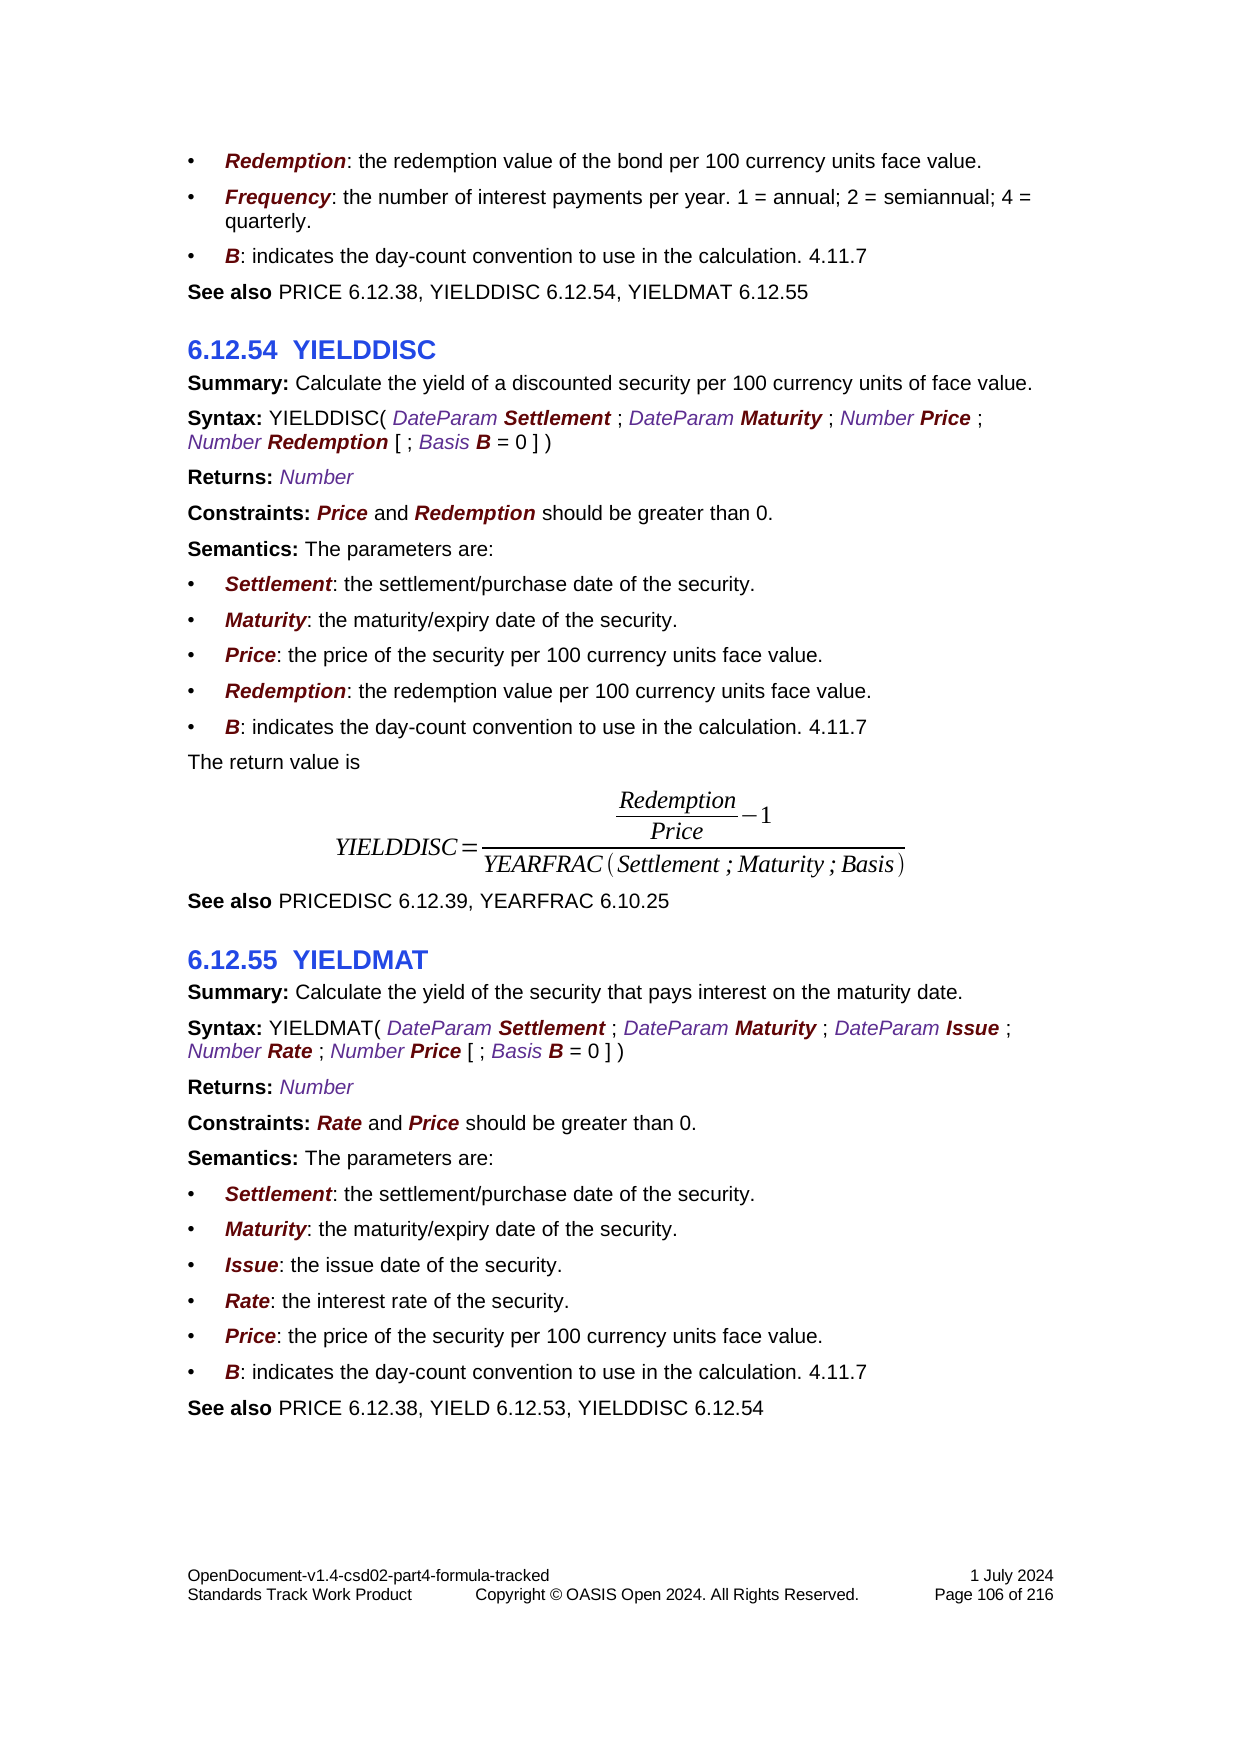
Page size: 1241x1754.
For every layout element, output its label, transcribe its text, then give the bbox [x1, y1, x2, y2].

text See also PRICE 6.12.38, YIELD 6.12.53, YIELDDISC 6.12.54 [187, 1396, 1053, 1419]
list Maturity: the maturity/expiry date of the security. [187, 1218, 1053, 1241]
text Syntax: YIELDDISC( DateParam Settlement ; DateParam Maturity ; Number Price ; Number Redemption [ ; Basis B = 0 ] ) [187, 407, 1053, 454]
text Constraints: Rate and Price should be greater than 0. [187, 1111, 1053, 1134]
list Price: the price of the security per 100 currency units face value. [187, 644, 1053, 667]
list Settlement: the settlement/purchase date of the security. [187, 573, 1053, 596]
list Rate: the interest rate of the security. [187, 1289, 1053, 1313]
text Syntax: YIELDMAT( DateParam Settlement ; DateParam Maturity ; DateParam Issue ; Number Rate ; Number Price [ ; Basis B = 0 ] ) [187, 1016, 1053, 1063]
text Semantics: The parameters are: [187, 537, 1053, 561]
subtitle YIELDMAT [187, 944, 1053, 974]
list Maturity: the maturity/expiry date of the security. [187, 608, 1053, 632]
list Frequency: the number of interest payments per year. 1 = annual; 2 = semiannual; 4 = quarterly. [187, 186, 1053, 233]
text Semantics: The parameters are: [187, 1147, 1053, 1170]
text Summary: Calculate the yield of the security that pays interest on the maturity date. [187, 981, 1053, 1004]
list B: indicates the day-count convention to use in the calculation. 4.11.7 [187, 1360, 1053, 1384]
text See also PRICE 6.12.38, YIELDDISC 6.12.54, YIELDMAT 6.12.55 [187, 280, 1053, 304]
subtitle YIELDDISC [187, 335, 1053, 365]
list Price: the price of the security per 100 currency units face value. [187, 1325, 1053, 1348]
text Constraints: Price and Redemption should be greater than 0. [187, 501, 1053, 525]
list B: indicates the day-count convention to use in the calculation. 4.11.7 [187, 245, 1053, 268]
text The return value is [187, 751, 1053, 774]
text See also PRICEDISC 6.12.39, YEARFRAC 6.10.25 [187, 890, 1053, 913]
text Returns: Number [187, 466, 1053, 489]
list Issue: the issue date of the security. [187, 1253, 1053, 1277]
text Summary: Calculate the yield of a discounted security per 100 currency units of face value. [187, 371, 1053, 394]
list Settlement: the settlement/purchase date of the security. [187, 1182, 1053, 1206]
text Returns: Number [187, 1075, 1053, 1099]
list Redemption: the redemption value per 100 currency units face value. [187, 679, 1053, 703]
list Redemption: the redemption value of the bond per 100 currency units face value. [187, 150, 1053, 173]
list B: indicates the day-count convention to use in the calculation. 4.11.7 [187, 715, 1053, 739]
